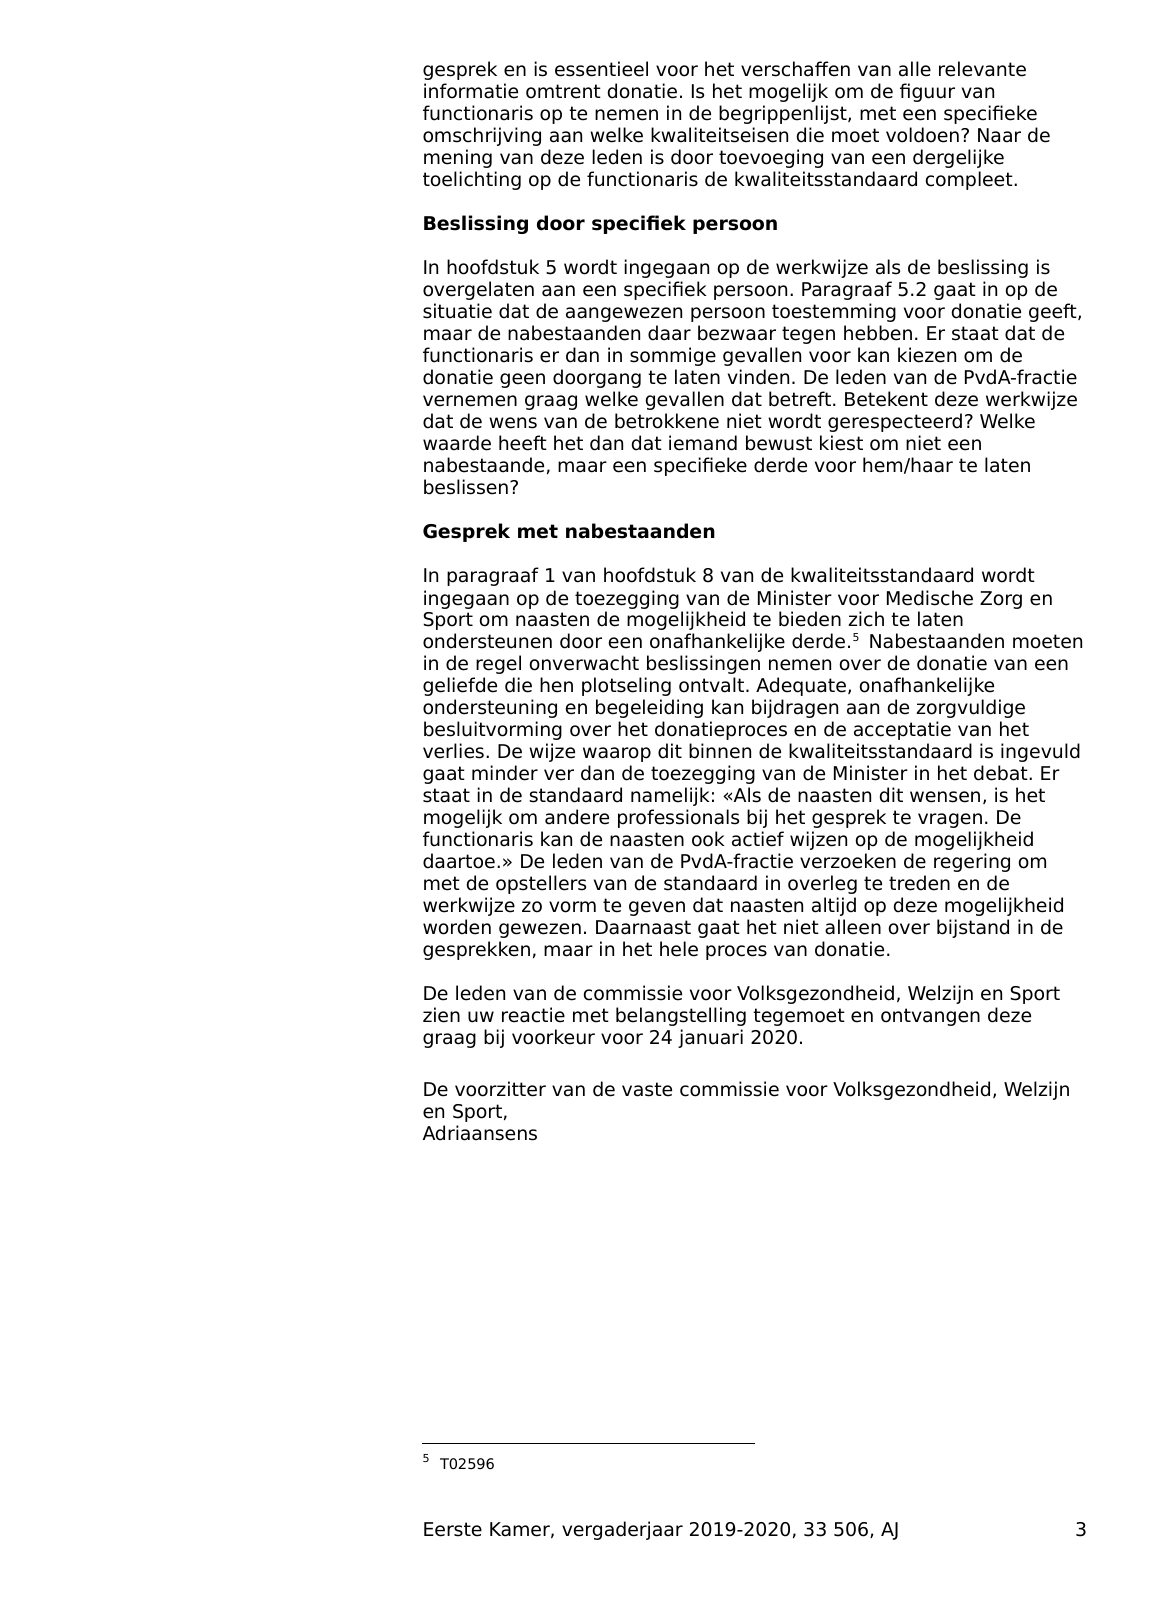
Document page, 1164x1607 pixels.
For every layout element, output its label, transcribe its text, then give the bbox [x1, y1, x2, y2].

subtitle Gesprek met nabestaanden [422, 521, 1087, 543]
text gesprek en is essentieel voor het verschaffen van alle relevante informatie omtrent donatie. Is het mogelijk om de figuur van functionaris op te nemen in de begrippenlijst, met een specifieke omschrijving aan welke kwaliteitseisen die moet voldoen? Naar de mening van deze leden is door toevoeging van een dergelijke toelichting op de functionaris de kwaliteitsstandaard compleet. [422, 59, 1087, 191]
text In hoofdstuk 5 wordt ingegaan op de werkwijze als de beslissing is overgelaten aan een specifiek persoon. Paragraaf 5.2 gaat in op de situatie dat de aangewezen persoon toestemming voor donatie geeft, maar de nabestaanden daar bezwaar tegen hebben. Er staat dat de functionaris er dan in sommige gevallen voor kan kiezen om de donatie geen doorgang te laten vinden. De leden van de PvdA-fractie vernemen graag welke gevallen dat betreft. Betekent deze werkwijze dat de wens van de betrokkene niet wordt gerespecteerd? Welke waarde heeft het dan dat iemand bewust kiest om niet een nabestaande, maar een specifieke derde voor hem/haar te laten beslissen? [422, 257, 1087, 499]
text De leden van de commissie voor Volksgezondheid, Welzijn en Sport zien uw reactie met belangstelling tegemoet en ontvangen deze graag bij voorkeur voor 24 januari 2020. [422, 983, 1087, 1049]
text De voorzitter van de vaste commissie voor Volksgezondheid, Welzijn en Sport, Adriaansens [422, 1079, 1087, 1145]
subtitle Beslissing door specifiek persoon [422, 213, 1087, 235]
text In paragraaf 1 van hoofdstuk 8 van de kwaliteitsstandaard wordt ingegaan op de toezegging van de Minister voor Medische Zorg en Sport om naasten de mogelijkheid te bieden zich te laten ondersteunen door een onafhankelijke derde. Nabestaanden moeten in de regel onverwacht beslissingen nemen over de donatie van een geliefde die hen plotseling ontvalt. Adequate, onafhankelijke ondersteuning en begeleiding kan bijdragen aan de zorgvuldige besluitvorming over het donatieproces en de acceptatie van het verlies. De wijze waarop dit binnen de kwaliteitsstandaard is ingevuld gaat minder ver dan de toezegging van de Minister in het debat. Er staat in de standaard namelijk: «Als de naasten dit wensen, is het mogelijk om andere professionals bij het gesprek te vragen. De functionaris kan de naasten ook actief wijzen op de mogelijkheid daartoe.» De leden van de PvdA-fractie verzoeken de regering om met de opstellers van de standaard in overleg te treden en de werkwijze zo vorm te geven dat naasten altijd op deze mogelijkheid worden gewezen. Daarnaast gaat het niet alleen over bijstand in de gesprekken, maar in het hele proces van donatie. [422, 565, 1087, 961]
text T02596 [422, 1452, 1087, 1474]
